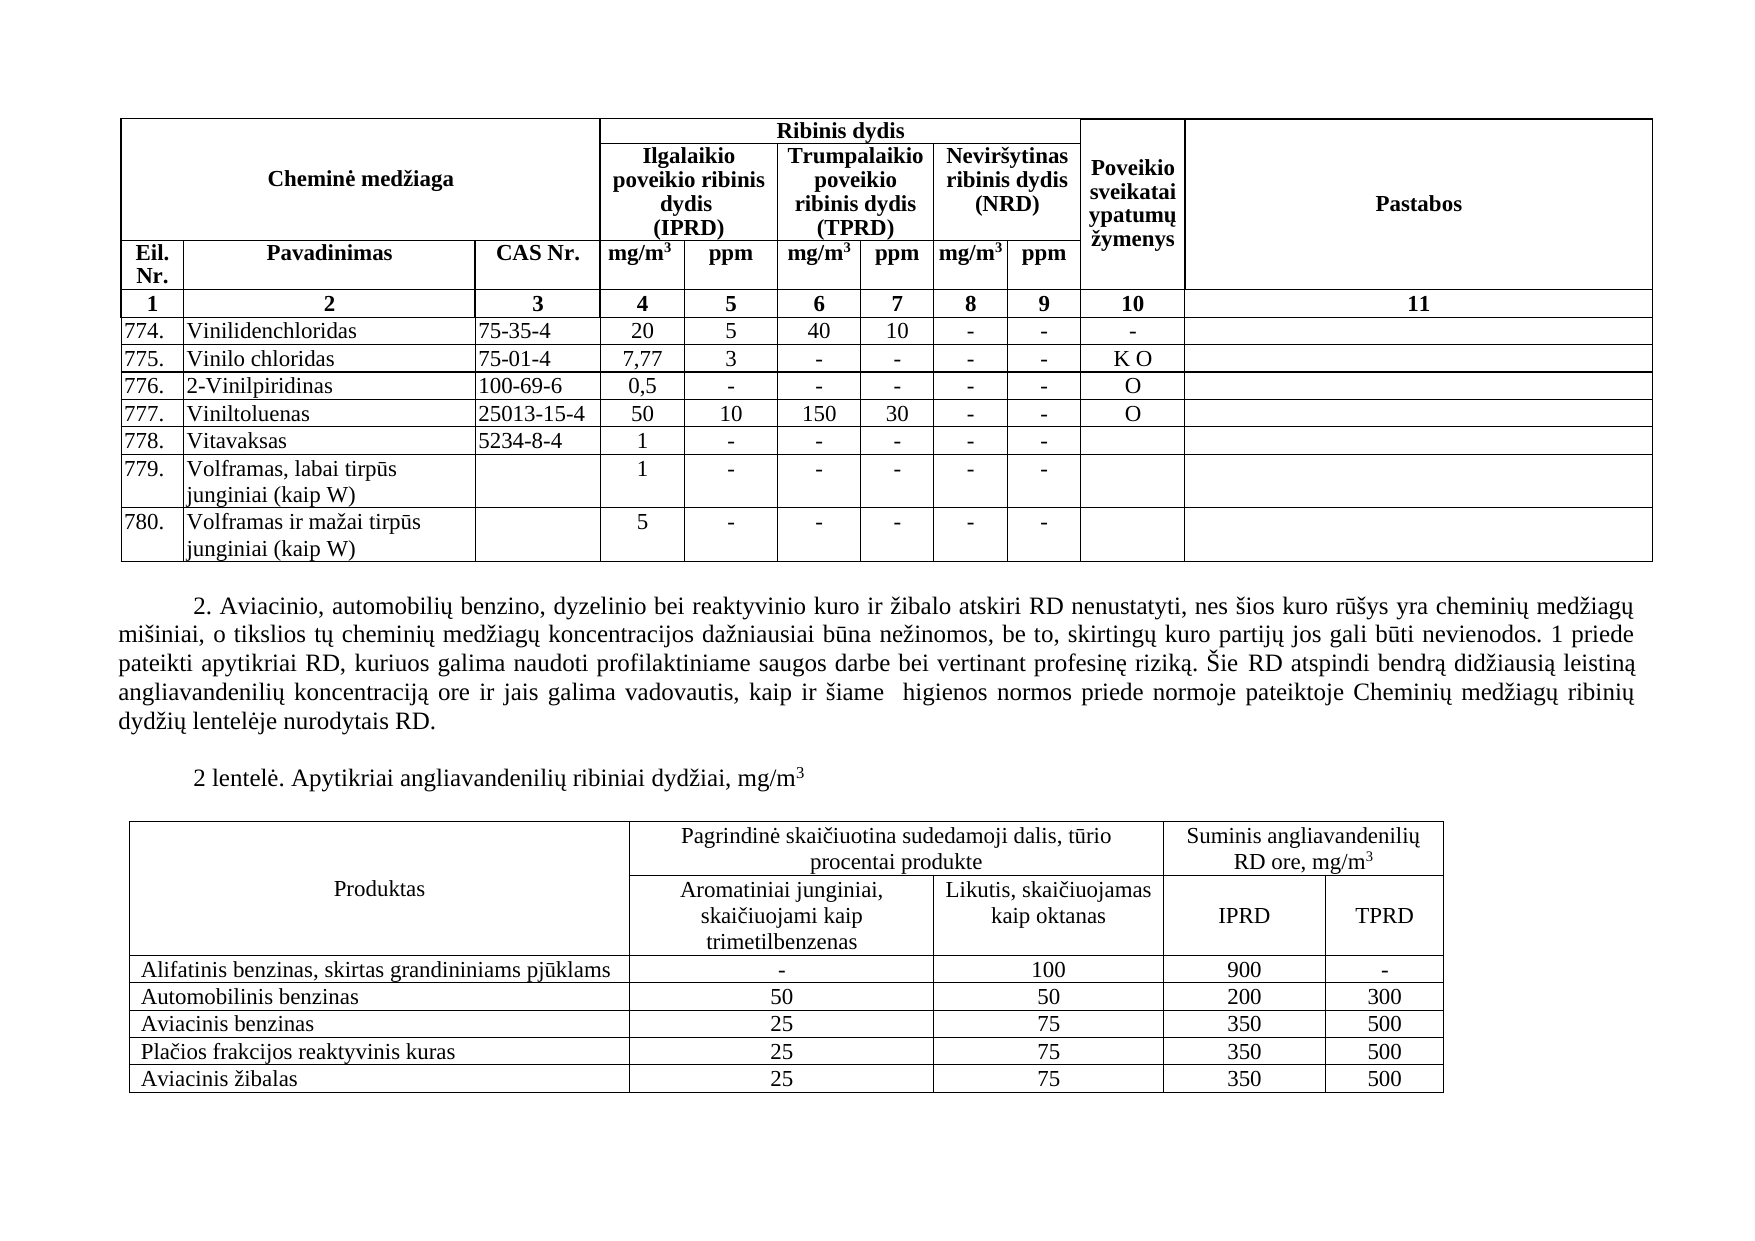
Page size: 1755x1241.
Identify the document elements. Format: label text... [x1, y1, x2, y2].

table_cell - [778, 373, 860, 399]
table_cell - [934, 400, 1007, 426]
table_cell - [778, 427, 860, 453]
table_cell 200 [1164, 983, 1325, 1009]
table_cell - [934, 345, 1007, 371]
table_cell [1081, 455, 1184, 507]
table_cell 25 [630, 1065, 933, 1092]
table_cell [1185, 508, 1652, 561]
table_cell 7 [861, 290, 933, 317]
table_cell 10 [1081, 290, 1184, 317]
table_cell - [685, 508, 777, 561]
table_cell 500 [1326, 1038, 1443, 1064]
table_cell Eil. Nr. [122, 241, 183, 289]
table_cell Vinilo chloridas [184, 345, 475, 371]
table_cell Automobilinis benzinas [130, 983, 629, 1009]
table_cell Aromatiniai junginiai, skaičiuojami kaip trimetilbenzenas [630, 876, 933, 955]
table_cell 4 [601, 290, 684, 317]
table_cell 50 [601, 400, 684, 426]
table_cell [1185, 455, 1652, 507]
table_cell - [861, 455, 933, 507]
table_cell 300 [1326, 983, 1443, 1009]
table_cell CAS Nr. [476, 241, 599, 289]
table_cell 3 [476, 290, 599, 317]
table_cell - [934, 427, 1007, 453]
table_cell 20 [601, 318, 684, 344]
table_cell 500 [1326, 1011, 1443, 1037]
table_cell 75 [934, 1038, 1163, 1064]
table_cell Likutis, skaičiuojamas kaip oktanas [934, 876, 1163, 955]
table_cell 1 [601, 427, 684, 453]
table_cell [1185, 345, 1652, 371]
table_cell 40 [778, 318, 860, 344]
table_cell Neviršytinas ribinis dydis (NRD) [934, 144, 1080, 240]
table_cell 350 [1164, 1065, 1325, 1092]
table_cell TPRD [1326, 876, 1443, 955]
table_cell [1185, 400, 1652, 426]
table_cell 9 [1008, 290, 1080, 317]
table_cell 25 [630, 1038, 933, 1064]
table_cell 30 [861, 400, 933, 426]
table_cell O [1081, 373, 1184, 399]
table_cell [1185, 318, 1652, 344]
table_cell 350 [1164, 1011, 1325, 1037]
table_cell Aviacinis žibalas [130, 1065, 629, 1092]
table_cell - [1008, 427, 1080, 453]
table_cell 779. [122, 455, 183, 507]
table_cell 900 [1164, 956, 1325, 982]
table_header Pagrindinė skaičiuotina sudedamoji dalis, tūrio procentai produkte [630, 822, 1163, 874]
table_cell 50 [934, 983, 1163, 1009]
table_cell - [1008, 373, 1080, 399]
table_cell 100-69-6 [476, 373, 600, 399]
table_cell Viniltoluenas [184, 400, 475, 426]
table_header Cheminė medžiaga [122, 119, 599, 240]
table_cell - [1326, 956, 1443, 982]
table_cell - [685, 373, 777, 399]
table_cell - [1008, 508, 1080, 561]
table_cell 5 [685, 318, 777, 344]
table_cell 150 [778, 400, 860, 426]
table_cell 10 [861, 318, 933, 344]
table_cell Aviacinis benzinas [130, 1011, 629, 1037]
table_cell [1185, 427, 1652, 453]
table_cell - [861, 427, 933, 453]
table_cell Vitavaksas [184, 427, 475, 453]
table_cell - [1008, 400, 1080, 426]
table_cell 6 [778, 290, 860, 317]
table_cell - [1081, 318, 1184, 344]
table_header Pastabos [1186, 120, 1652, 289]
table_cell 775. [122, 345, 183, 371]
table_cell 75 [934, 1011, 1163, 1037]
table_cell ppm [1008, 241, 1080, 289]
table_cell - [1008, 318, 1080, 344]
table_cell [476, 508, 600, 561]
table_cell [1081, 508, 1184, 561]
table_cell 780. [122, 508, 183, 561]
table_cell - [861, 345, 933, 371]
table_cell 75-35-4 [476, 318, 600, 344]
table_cell [1081, 427, 1184, 453]
table_cell 5234-8-4 [476, 427, 600, 453]
table_cell 1 [122, 290, 183, 317]
table_cell - [934, 455, 1007, 507]
table_cell O [1081, 400, 1184, 426]
text 2 lentelė. Apytikriai angliavandenilių ribiniai dydžiai, mg/m3 [118, 763, 1636, 792]
text 2. Aviacinio, automobilių benzino, dyzelinio bei reaktyvinio kuro ir žibalo atskiri RD nenustatyti, nes šios kuro rūšys yra cheminių medžiagų mišiniai, o tikslios tų cheminių medžiagų koncentracijos dažniausiai būna nežinomos, be to, skirtingų kuro partijų jos gali būti nevienodos. 1 priede pateikti apytikriai RD, kuriuos galima naudoti profilaktiniame saugos darbe bei vertinant profesinę riziką. Šie RD atspindi bendrą didžiausią leistiną angliavandenilių koncentraciją ore ir jais galima vadovautis, kaip ir šiame higienos normos priede normoje pateiktoje Cheminių medžiagų ribinių dydžių lentelėje nurodytais RD. [118, 591, 1636, 734]
table_cell 350 [1164, 1038, 1325, 1064]
table_cell 777. [122, 400, 183, 426]
table_cell 778. [122, 427, 183, 453]
table_cell 25 [630, 1011, 933, 1037]
table_cell 7,77 [601, 345, 684, 371]
table_cell ppm [861, 241, 933, 289]
table_cell 25013-15-4 [476, 400, 600, 426]
table_cell K O [1081, 345, 1184, 371]
table_cell mg/m3 [934, 241, 1007, 289]
table_cell 8 [934, 290, 1007, 317]
table_cell Alifatinis benzinas, skirtas grandininiams pjūklams [130, 956, 629, 982]
table_cell 776. [122, 373, 183, 399]
table_cell - [934, 318, 1007, 344]
table_cell - [685, 455, 777, 507]
table_cell mg/m3 [778, 241, 860, 289]
table_cell 75 [934, 1065, 1163, 1092]
table_cell 774. [122, 318, 183, 344]
table_cell IPRD [1164, 876, 1325, 955]
table_cell 50 [630, 983, 933, 1009]
table_header Poveikio sveikatai ypatumų žymenys [1081, 120, 1184, 289]
table_cell - [778, 508, 860, 561]
table_cell 100 [934, 956, 1163, 982]
table_cell - [934, 373, 1007, 399]
table_cell 10 [685, 400, 777, 426]
table_header Suminis angliavandenilių RD ore, mg/m3 [1164, 822, 1443, 874]
table_cell Ilgalaikio poveikio ribinis dydis (IPRD) [601, 144, 777, 240]
table_cell 75-01-4 [476, 345, 600, 371]
table_cell - [630, 956, 933, 982]
table_cell - [934, 508, 1007, 561]
table_cell 5 [601, 508, 684, 561]
table_cell mg/m3 [601, 241, 684, 289]
table_cell - [861, 508, 933, 561]
table_cell Plačios frakcijos reaktyvinis kuras [130, 1038, 629, 1064]
table_cell - [778, 345, 860, 371]
table_cell 500 [1326, 1065, 1443, 1092]
table_cell - [778, 455, 860, 507]
table_header Ribinis dydis [601, 119, 1080, 143]
table_cell [476, 455, 600, 507]
table_cell ppm [685, 241, 777, 289]
table_cell Trumpalaikio poveikio ribinis dydis (TPRD) [778, 144, 933, 240]
table_cell 5 [685, 290, 777, 317]
table_cell 1 [601, 455, 684, 507]
table_cell - [1008, 455, 1080, 507]
table_cell 3 [685, 345, 777, 371]
table_cell Vinilidenchloridas [184, 318, 475, 344]
table_cell Pavadinimas [184, 241, 474, 289]
table_cell 2-Vinilpiridinas [184, 373, 475, 399]
table_cell Volframas, labai tirpūs junginiai (kaip W) [184, 455, 475, 507]
table_cell 0,5 [601, 373, 684, 399]
table_cell - [685, 427, 777, 453]
table_cell Volframas ir mažai tirpūs junginiai (kaip W) [184, 508, 475, 561]
table_cell - [1008, 345, 1080, 371]
table_cell [1185, 373, 1652, 399]
table_cell 11 [1185, 290, 1652, 317]
table_cell 2 [184, 290, 474, 317]
table_header Produktas [130, 822, 629, 955]
table_cell - [861, 373, 933, 399]
